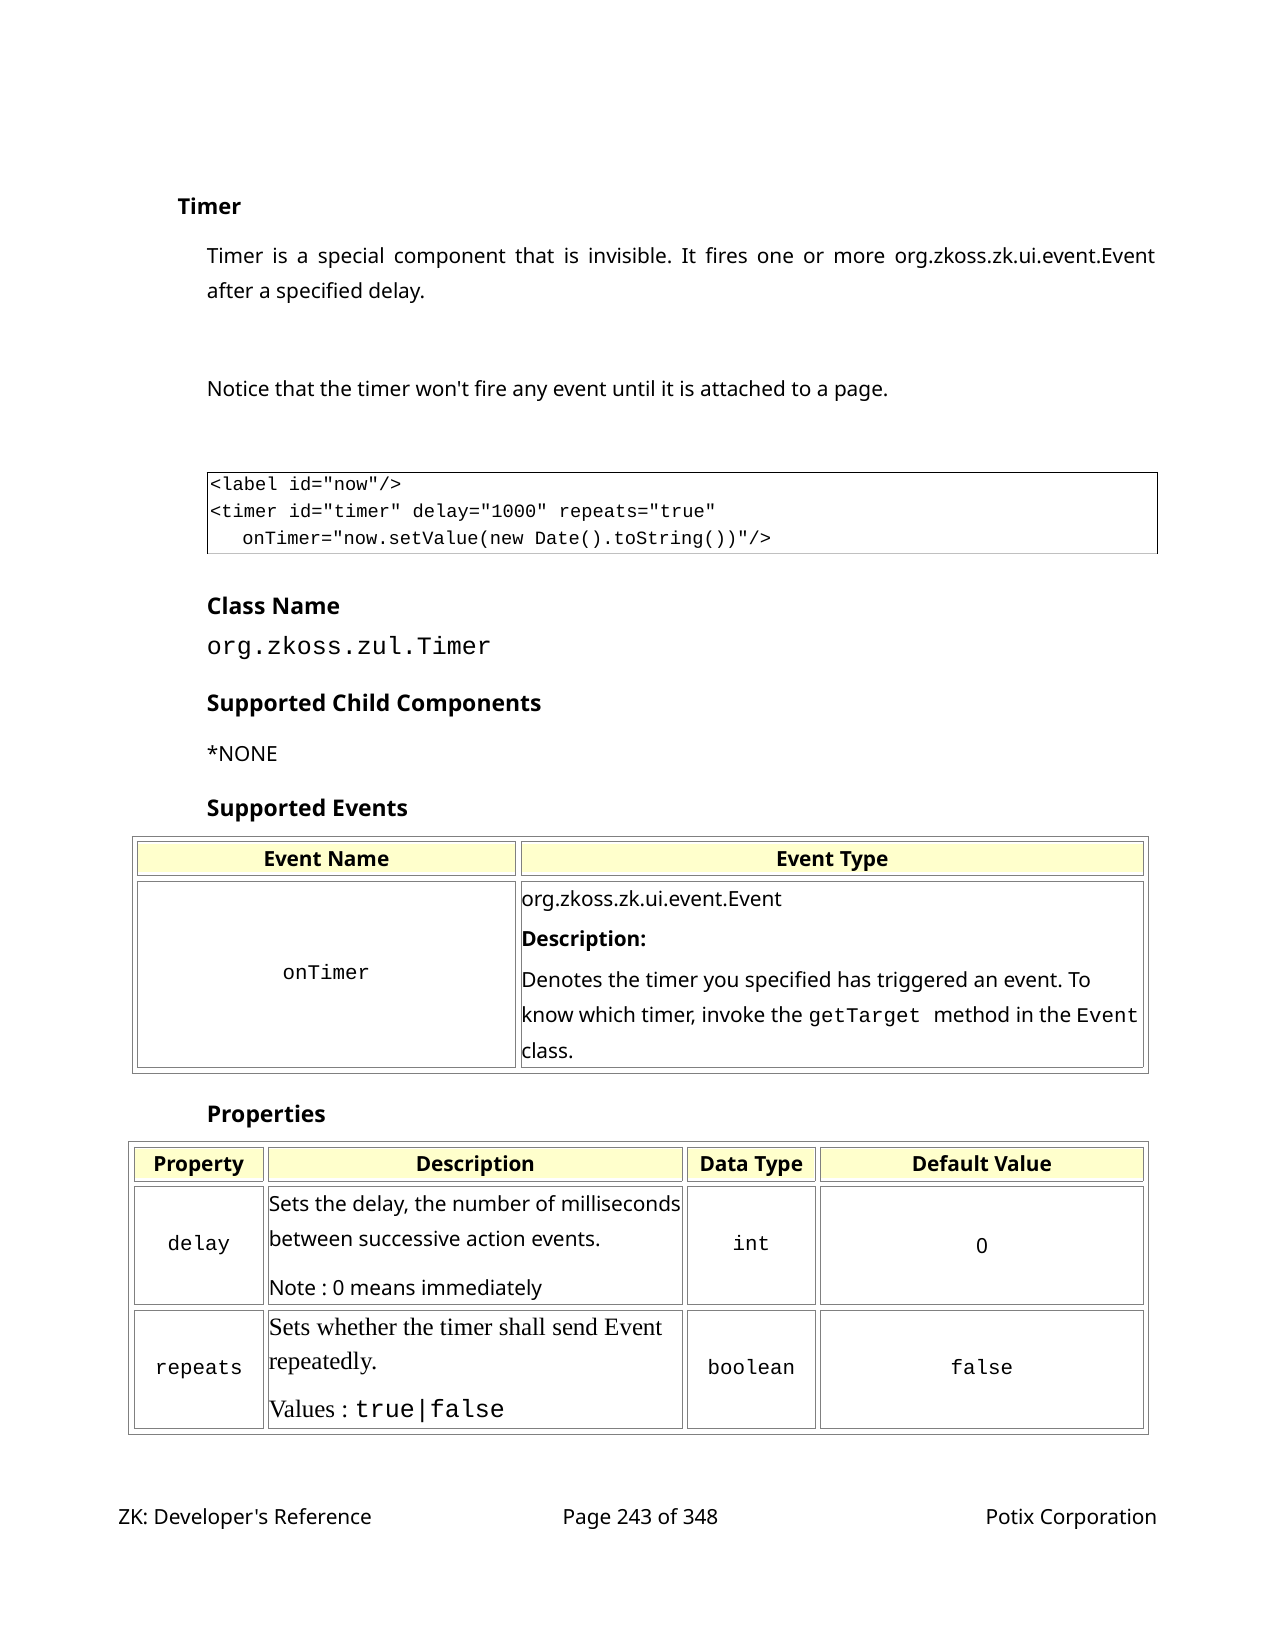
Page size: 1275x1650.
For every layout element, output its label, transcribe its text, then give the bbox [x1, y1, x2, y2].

text org.zkoss.zul.Timer [207, 634, 1157, 662]
subtitle Supported Events [207, 792, 1157, 823]
text <label id="now"/> [208, 473, 1157, 496]
text *NONE [207, 739, 1157, 767]
table_header Property [131, 1142, 266, 1181]
text Timer is a special component that is invisible. It fires one or more org.zkoss.zk.ui.event.Event after a specified delay. [207, 241, 1157, 305]
text <timer id="timer" delay="1000" repeats="true" [208, 499, 1157, 523]
table_header Description [266, 1142, 685, 1181]
text Notice that the timer won't fire any event until it is attached to a page. [207, 374, 1157, 402]
subtitle Supported Child Components [207, 687, 1157, 718]
table_cell repeats [131, 1304, 266, 1428]
table_header Event Type [518, 837, 1146, 875]
subtitle Properties [207, 1097, 1157, 1129]
text onTimer="now.setValue(new Date().toString())"/> [208, 526, 1157, 553]
subtitle Class Name [207, 590, 1157, 621]
table_cell org.zkoss.zk.ui.event.Event Description: Denotes the timer you specified has triggered an event. To know which timer, invoke the getTarget method in the Event class. [518, 875, 1146, 1067]
table_cell boolean [685, 1304, 817, 1428]
table_cell Sets the delay, the number of milliseconds between successive action events. Note : 0 means immediately [266, 1181, 685, 1304]
table_header Event Name [134, 837, 518, 875]
table_cell false [818, 1304, 1146, 1428]
table_cell onTimer [134, 875, 518, 1067]
table_cell delay [131, 1181, 266, 1304]
table_cell Sets whether the timer shall send Event repeatedly. Values : true|false [266, 1304, 685, 1428]
table_header Default Value [818, 1142, 1146, 1181]
table_cell 0 [818, 1181, 1146, 1304]
table_cell int [685, 1181, 817, 1304]
subtitle Timer [177, 191, 1157, 221]
table_header Data Type [685, 1142, 817, 1181]
